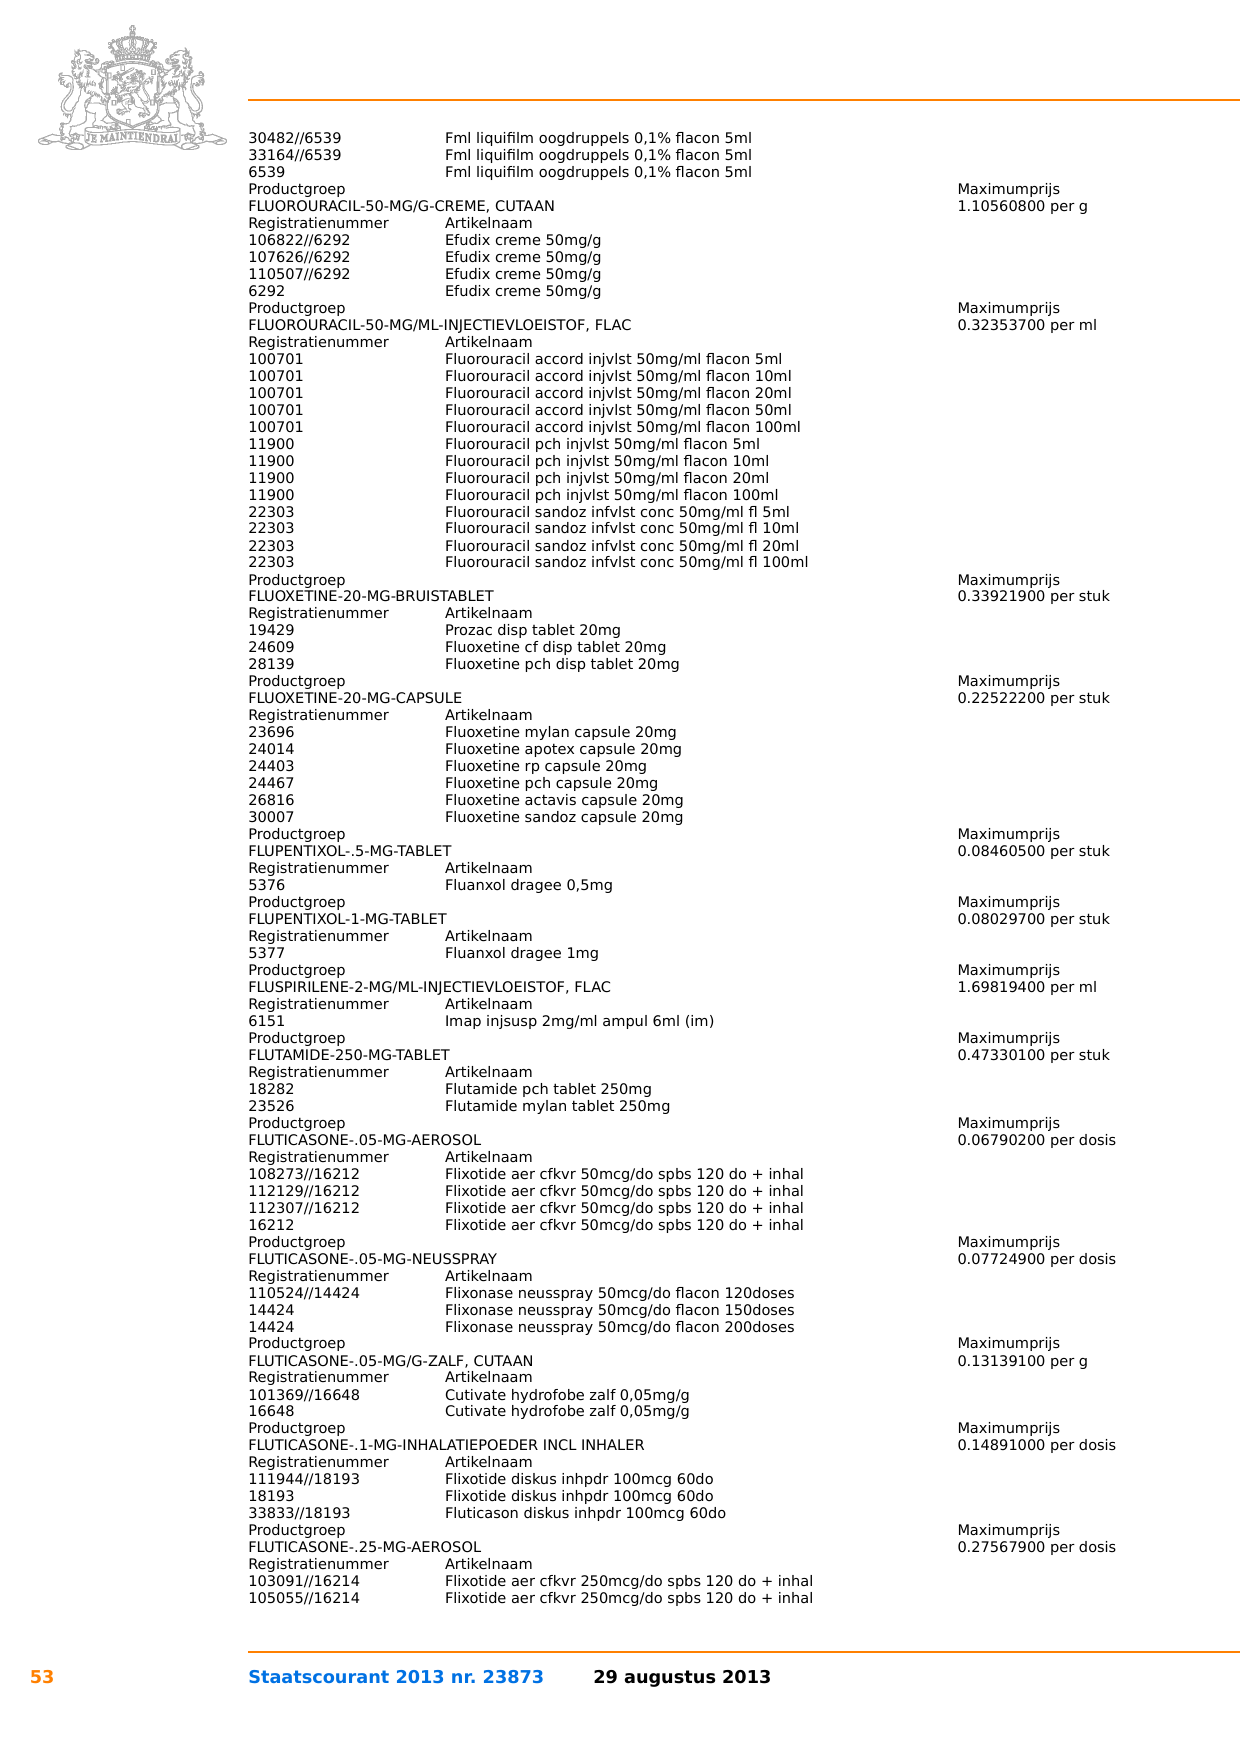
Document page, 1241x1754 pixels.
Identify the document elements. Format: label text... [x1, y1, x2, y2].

table_cell 22303 [248, 520, 439, 537]
table_cell FLUOROURACIL-50-MG/G-CREME, CUTAAN [248, 198, 951, 215]
table_cell [951, 1217, 1163, 1233]
table_cell 24609 [248, 639, 439, 656]
table_cell [951, 1556, 1163, 1573]
table_cell [951, 758, 1163, 775]
table_cell Prozac disp tablet 20mg [439, 622, 951, 639]
table_cell Productgroep [248, 894, 439, 911]
table_cell Maximumprijs [951, 1335, 1163, 1352]
table_cell 18193 [248, 1488, 439, 1505]
table_cell Fluorouracil sandoz infvlst conc 50mg/ml fl 20ml [439, 538, 951, 554]
table_cell 6151 [248, 1013, 439, 1030]
table_cell Maximumprijs [951, 1522, 1163, 1539]
table_cell Artikelnaam [439, 707, 951, 724]
table_cell [951, 520, 1163, 537]
table_cell Fluoxetine rp capsule 20mg [439, 758, 951, 775]
table_cell Fluorouracil pch injvlst 50mg/ml flacon 10ml [439, 453, 951, 469]
table_cell 18282 [248, 1081, 439, 1098]
table_cell 6539 [248, 164, 439, 181]
table_cell FLUTICASONE-.05-MG-NEUSSPRAY [248, 1251, 951, 1267]
table_cell Productgroep [248, 571, 439, 588]
table_cell [951, 945, 1163, 962]
table_cell [951, 1183, 1163, 1199]
table_cell 100701 [248, 351, 439, 368]
table_cell Maximumprijs [951, 1420, 1163, 1437]
table_cell Registratienummer [248, 928, 439, 945]
table_cell FLUTICASONE-.05-MG-AEROSOL [248, 1132, 951, 1149]
table_cell Artikelnaam [439, 1556, 951, 1573]
table_cell Flixonase neusspray 50mcg/do flacon 120doses [439, 1285, 951, 1301]
table_cell Productgroep [248, 1030, 439, 1047]
table_cell Maximumprijs [951, 300, 1163, 317]
table_cell [951, 622, 1163, 639]
table_cell Maximumprijs [951, 962, 1163, 979]
table_cell 11900 [248, 436, 439, 452]
table_cell Registratienummer [248, 1149, 439, 1166]
table_cell Fluoxetine sandoz capsule 20mg [439, 809, 951, 826]
table_cell Flixotide aer cfkvr 250mcg/do spbs 120 do + inhal [439, 1573, 951, 1590]
table_cell Artikelnaam [439, 928, 951, 945]
table_cell [439, 571, 951, 588]
table_cell Maximumprijs [951, 571, 1163, 588]
table_cell Maximumprijs [951, 1234, 1163, 1251]
table_cell 111944//18193 [248, 1471, 439, 1488]
table_cell Productgroep [248, 1420, 439, 1437]
table_cell Flixotide aer cfkvr 50mcg/do spbs 120 do + inhal [439, 1217, 951, 1233]
table_cell [951, 368, 1163, 384]
table_cell Registratienummer [248, 996, 439, 1013]
table_cell 112129//16212 [248, 1183, 439, 1199]
table_cell 108273//16212 [248, 1166, 439, 1183]
table_cell [439, 300, 951, 317]
table_cell Productgroep [248, 300, 439, 317]
table_cell 22303 [248, 538, 439, 554]
table_cell Fluorouracil accord injvlst 50mg/ml flacon 5ml [439, 351, 951, 368]
table_cell [951, 164, 1163, 181]
table_cell Fluorouracil pch injvlst 50mg/ml flacon 100ml [439, 486, 951, 503]
table_cell 1.69819400 per ml [951, 979, 1163, 996]
table_cell 24014 [248, 741, 439, 758]
table_cell [951, 249, 1163, 266]
table_cell [951, 639, 1163, 656]
table_cell [951, 1200, 1163, 1217]
table_cell Artikelnaam [439, 1064, 951, 1081]
table_cell 11900 [248, 486, 439, 503]
table_cell [951, 1081, 1163, 1098]
table_cell Fluoxetine pch disp tablet 20mg [439, 656, 951, 673]
table_cell Maximumprijs [951, 1030, 1163, 1047]
table_cell 5377 [248, 945, 439, 962]
table_cell Fluorouracil accord injvlst 50mg/ml flacon 10ml [439, 368, 951, 384]
table_cell 14424 [248, 1301, 439, 1318]
table_cell Efudix creme 50mg/g [439, 283, 951, 300]
table_cell Productgroep [248, 673, 439, 690]
table_cell 16648 [248, 1403, 439, 1420]
table_cell Fluorouracil accord injvlst 50mg/ml flacon 20ml [439, 385, 951, 402]
table_cell 110507//6292 [248, 266, 439, 283]
table_cell 0.07724900 per dosis [951, 1251, 1163, 1267]
table_cell [951, 130, 1163, 147]
table_cell 105055//16214 [248, 1590, 439, 1607]
table_cell Fluoxetine actavis capsule 20mg [439, 792, 951, 809]
table_cell [951, 385, 1163, 402]
table_cell [439, 1335, 951, 1352]
table_cell [951, 1064, 1163, 1081]
table_cell Artikelnaam [439, 1149, 951, 1166]
table_cell FLUPENTIXOL-1-MG-TABLET [248, 911, 951, 928]
table_cell [951, 792, 1163, 809]
table_cell Fluticason diskus inhpdr 100mcg 60do [439, 1505, 951, 1522]
table_cell Fluoxetine apotex capsule 20mg [439, 741, 951, 758]
table_cell 23696 [248, 724, 439, 741]
table_cell Fluoxetine mylan capsule 20mg [439, 724, 951, 741]
table_cell [951, 1166, 1163, 1183]
table_cell [951, 741, 1163, 758]
table_cell 0.06790200 per dosis [951, 1132, 1163, 1149]
table_cell [951, 470, 1163, 486]
table_cell Artikelnaam [439, 334, 951, 351]
table_cell Artikelnaam [439, 1268, 951, 1284]
table_cell 0.13139100 per g [951, 1353, 1163, 1369]
table_cell [951, 1386, 1163, 1403]
table_cell 33164//6539 [248, 147, 439, 164]
table_cell Fml liquifilm oogdruppels 0,1% flacon 5ml [439, 147, 951, 164]
table_cell 100701 [248, 385, 439, 402]
table_cell 33833//18193 [248, 1505, 439, 1522]
table_cell Registratienummer [248, 1556, 439, 1573]
table_cell FLUTICASONE-.1-MG-INHALATIEPOEDER INCL INHALER [248, 1437, 951, 1454]
table_cell [439, 1522, 951, 1539]
table_cell [951, 1285, 1163, 1301]
table_cell Flixotide aer cfkvr 50mcg/do spbs 120 do + inhal [439, 1183, 951, 1199]
table_cell Fluoxetine cf disp tablet 20mg [439, 639, 951, 656]
table_cell FLUOXETINE-20-MG-CAPSULE [248, 690, 951, 707]
table_cell [951, 877, 1163, 894]
table_cell Registratienummer [248, 215, 439, 232]
table_cell [951, 1454, 1163, 1471]
table_cell [951, 283, 1163, 300]
table_cell Efudix creme 50mg/g [439, 249, 951, 266]
table_cell [951, 1471, 1163, 1488]
table_cell [951, 996, 1163, 1013]
table_cell FLUTICASONE-.25-MG-AEROSOL [248, 1539, 951, 1556]
table_cell Efudix creme 50mg/g [439, 266, 951, 283]
table_cell [439, 1234, 951, 1251]
picture [38, 25, 227, 150]
table_cell [951, 1013, 1163, 1030]
table_cell 30482//6539 [248, 130, 439, 147]
table_cell Fluorouracil sandoz infvlst conc 50mg/ml fl 100ml [439, 554, 951, 571]
table_cell 0.47330100 per stuk [951, 1047, 1163, 1064]
table_cell Registratienummer [248, 1064, 439, 1081]
table_cell 100701 [248, 419, 439, 436]
table_cell Fml liquifilm oogdruppels 0,1% flacon 5ml [439, 130, 951, 147]
table_cell FLUTICASONE-.05-MG/G-ZALF, CUTAAN [248, 1353, 951, 1369]
table_cell 0.14891000 per dosis [951, 1437, 1163, 1454]
table_cell Artikelnaam [439, 1454, 951, 1471]
table_cell [439, 1420, 951, 1437]
table_cell [951, 504, 1163, 520]
table_cell Registratienummer [248, 1369, 439, 1386]
table_cell 11900 [248, 470, 439, 486]
table_cell 107626//6292 [248, 249, 439, 266]
table_cell Maximumprijs [951, 1115, 1163, 1132]
table_cell [439, 673, 951, 690]
table_cell Productgroep [248, 1522, 439, 1539]
table_cell [951, 436, 1163, 452]
table_cell FLUPENTIXOL-.5-MG-TABLET [248, 843, 951, 860]
table_cell [951, 1149, 1163, 1166]
table_cell [951, 334, 1163, 351]
table_cell Registratienummer [248, 334, 439, 351]
table_cell Productgroep [248, 1234, 439, 1251]
table_cell [951, 605, 1163, 622]
table_cell [951, 724, 1163, 741]
table_cell [951, 215, 1163, 232]
table_cell [951, 1268, 1163, 1284]
table_cell [951, 1319, 1163, 1335]
table_cell Registratienummer [248, 1268, 439, 1284]
table_cell Flutamide mylan tablet 250mg [439, 1098, 951, 1115]
table_cell 14424 [248, 1319, 439, 1335]
table_cell Cutivate hydrofobe zalf 0,05mg/g [439, 1403, 951, 1420]
table_cell Productgroep [248, 826, 439, 843]
table_cell [951, 707, 1163, 724]
table_cell Artikelnaam [439, 860, 951, 877]
table_cell Flixotide aer cfkvr 50mcg/do spbs 120 do + inhal [439, 1200, 951, 1217]
table_cell [951, 419, 1163, 436]
table_cell Efudix creme 50mg/g [439, 232, 951, 249]
table_cell 100701 [248, 402, 439, 418]
table_cell [439, 1115, 951, 1132]
table_cell Flixonase neusspray 50mcg/do flacon 150doses [439, 1301, 951, 1318]
table_cell [951, 1573, 1163, 1590]
table_cell 30007 [248, 809, 439, 826]
table_cell FLUOROURACIL-50-MG/ML-INJECTIEVLOEISTOF, FLAC [248, 317, 951, 334]
table_cell [951, 1301, 1163, 1318]
table_cell 103091//16214 [248, 1573, 439, 1590]
table_cell Flixotide diskus inhpdr 100mcg 60do [439, 1488, 951, 1505]
table_cell 23526 [248, 1098, 439, 1115]
table_cell Productgroep [248, 1335, 439, 1352]
table_cell Productgroep [248, 1115, 439, 1132]
table_cell 0.32353700 per ml [951, 317, 1163, 334]
table_cell [951, 266, 1163, 283]
table_cell Fluorouracil sandoz infvlst conc 50mg/ml fl 10ml [439, 520, 951, 537]
table_cell Maximumprijs [951, 894, 1163, 911]
table_cell 100701 [248, 368, 439, 384]
table_cell Fml liquifilm oogdruppels 0,1% flacon 5ml [439, 164, 951, 181]
table_cell [951, 775, 1163, 792]
table_cell Cutivate hydrofobe zalf 0,05mg/g [439, 1386, 951, 1403]
table_cell 112307//16212 [248, 1200, 439, 1217]
table_cell FLUOXETINE-20-MG-BRUISTABLET [248, 588, 951, 605]
table_cell 28139 [248, 656, 439, 673]
table_cell Registratienummer [248, 860, 439, 877]
table_cell Fluorouracil pch injvlst 50mg/ml flacon 20ml [439, 470, 951, 486]
table_cell 16212 [248, 1217, 439, 1233]
table_cell [951, 232, 1163, 249]
table_cell 22303 [248, 504, 439, 520]
table_cell 5376 [248, 877, 439, 894]
table_cell [439, 1030, 951, 1047]
table_cell 26816 [248, 792, 439, 809]
table_cell 1.10560800 per g [951, 198, 1163, 215]
table_cell 106822//6292 [248, 232, 439, 249]
table_cell [951, 554, 1163, 571]
table_cell Registratienummer [248, 1454, 439, 1471]
table_cell 0.27567900 per dosis [951, 1539, 1163, 1556]
table_cell 101369//16648 [248, 1386, 439, 1403]
table_cell Flixotide diskus inhpdr 100mcg 60do [439, 1471, 951, 1488]
table_cell [951, 860, 1163, 877]
table_cell Artikelnaam [439, 996, 951, 1013]
table_cell [951, 928, 1163, 945]
table_cell [951, 538, 1163, 554]
table_cell [439, 962, 951, 979]
table_cell Fluorouracil accord injvlst 50mg/ml flacon 50ml [439, 402, 951, 418]
table_cell [951, 1369, 1163, 1386]
table_cell [951, 486, 1163, 503]
table_cell [951, 351, 1163, 368]
table_cell Fluanxol dragee 1mg [439, 945, 951, 962]
table_cell Registratienummer [248, 707, 439, 724]
table_cell Registratienummer [248, 605, 439, 622]
table_cell Imap injsusp 2mg/ml ampul 6ml (im) [439, 1013, 951, 1030]
table_cell Fluorouracil pch injvlst 50mg/ml flacon 5ml [439, 436, 951, 452]
table_cell 0.08460500 per stuk [951, 843, 1163, 860]
table_cell Flixotide aer cfkvr 250mcg/do spbs 120 do + inhal [439, 1590, 951, 1607]
table_cell Fluoxetine pch capsule 20mg [439, 775, 951, 792]
table_cell Fluorouracil sandoz infvlst conc 50mg/ml fl 5ml [439, 504, 951, 520]
table_cell [951, 453, 1163, 469]
table_cell Artikelnaam [439, 1369, 951, 1386]
table_cell 0.33921900 per stuk [951, 588, 1163, 605]
table_cell [439, 181, 951, 198]
table_cell Artikelnaam [439, 605, 951, 622]
table_cell Flutamide pch tablet 250mg [439, 1081, 951, 1098]
table_cell Maximumprijs [951, 673, 1163, 690]
table_cell 110524//14424 [248, 1285, 439, 1301]
table_cell [951, 1403, 1163, 1420]
table_cell 24467 [248, 775, 439, 792]
table_cell 19429 [248, 622, 439, 639]
table_cell [439, 826, 951, 843]
table_cell FLUTAMIDE-250-MG-TABLET [248, 1047, 951, 1064]
table_cell [951, 1488, 1163, 1505]
table_cell FLUSPIRILENE-2-MG/ML-INJECTIEVLOEISTOF, FLAC [248, 979, 951, 996]
table_cell 6292 [248, 283, 439, 300]
table_cell Flixonase neusspray 50mcg/do flacon 200doses [439, 1319, 951, 1335]
table_cell 11900 [248, 453, 439, 469]
table_cell [951, 147, 1163, 164]
table_cell Maximumprijs [951, 826, 1163, 843]
table_cell [951, 809, 1163, 826]
table_cell Maximumprijs [951, 181, 1163, 198]
table_cell Fluanxol dragee 0,5mg [439, 877, 951, 894]
table_cell Productgroep [248, 962, 439, 979]
table_cell [951, 402, 1163, 418]
table_cell Flixotide aer cfkvr 50mcg/do spbs 120 do + inhal [439, 1166, 951, 1183]
table_cell Artikelnaam [439, 215, 951, 232]
table_cell 24403 [248, 758, 439, 775]
table_cell [951, 1505, 1163, 1522]
table_cell Productgroep [248, 181, 439, 198]
table_cell [439, 894, 951, 911]
table_cell 0.22522200 per stuk [951, 690, 1163, 707]
table_cell [951, 1590, 1163, 1607]
table_cell 0.08029700 per stuk [951, 911, 1163, 928]
table_cell [951, 656, 1163, 673]
table_cell [951, 1098, 1163, 1115]
table_cell Fluorouracil accord injvlst 50mg/ml flacon 100ml [439, 419, 951, 436]
table_cell 22303 [248, 554, 439, 571]
